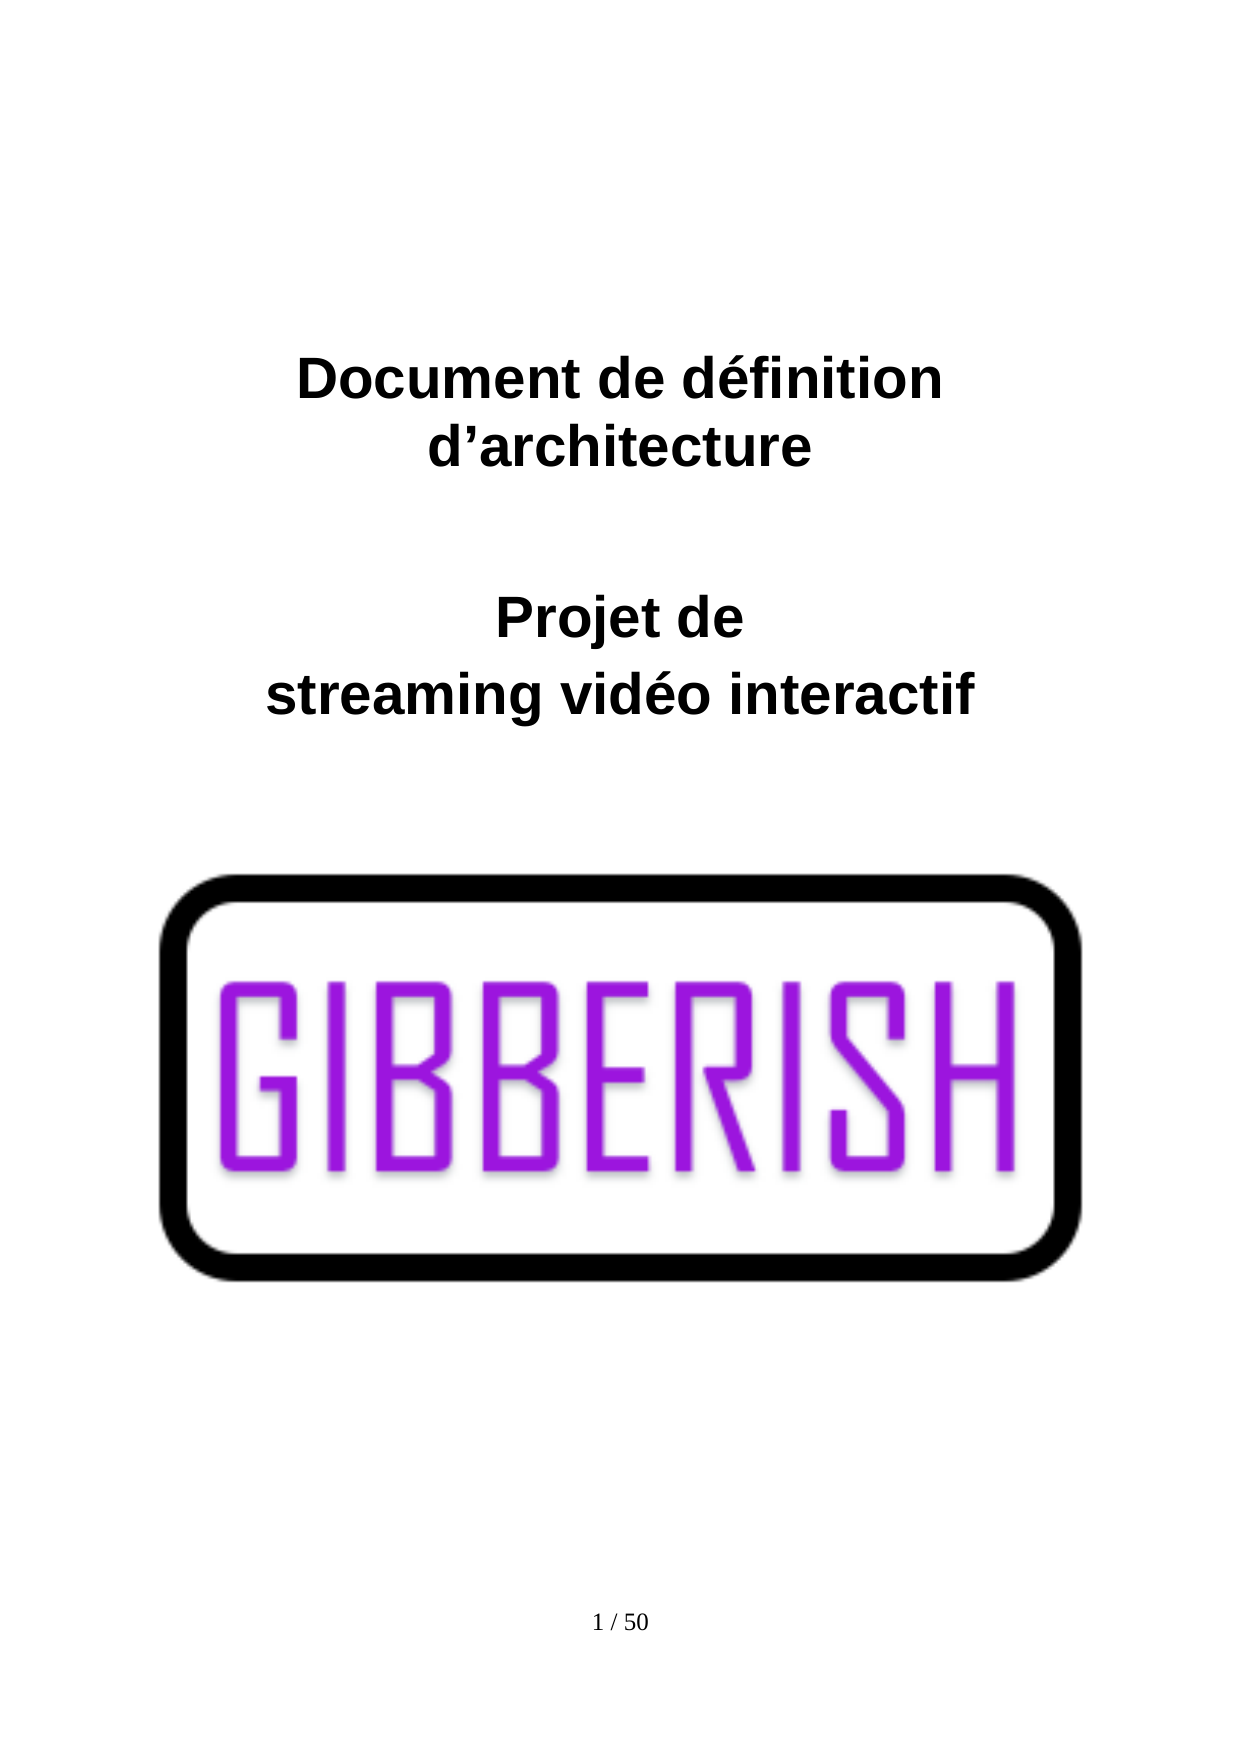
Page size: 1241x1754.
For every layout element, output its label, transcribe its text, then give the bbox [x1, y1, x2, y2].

text Projet de streaming vidéo interactif [118, 582, 1122, 727]
title Document de définition d’architecture [118, 344, 1122, 478]
picture [133, 842, 1107, 1316]
